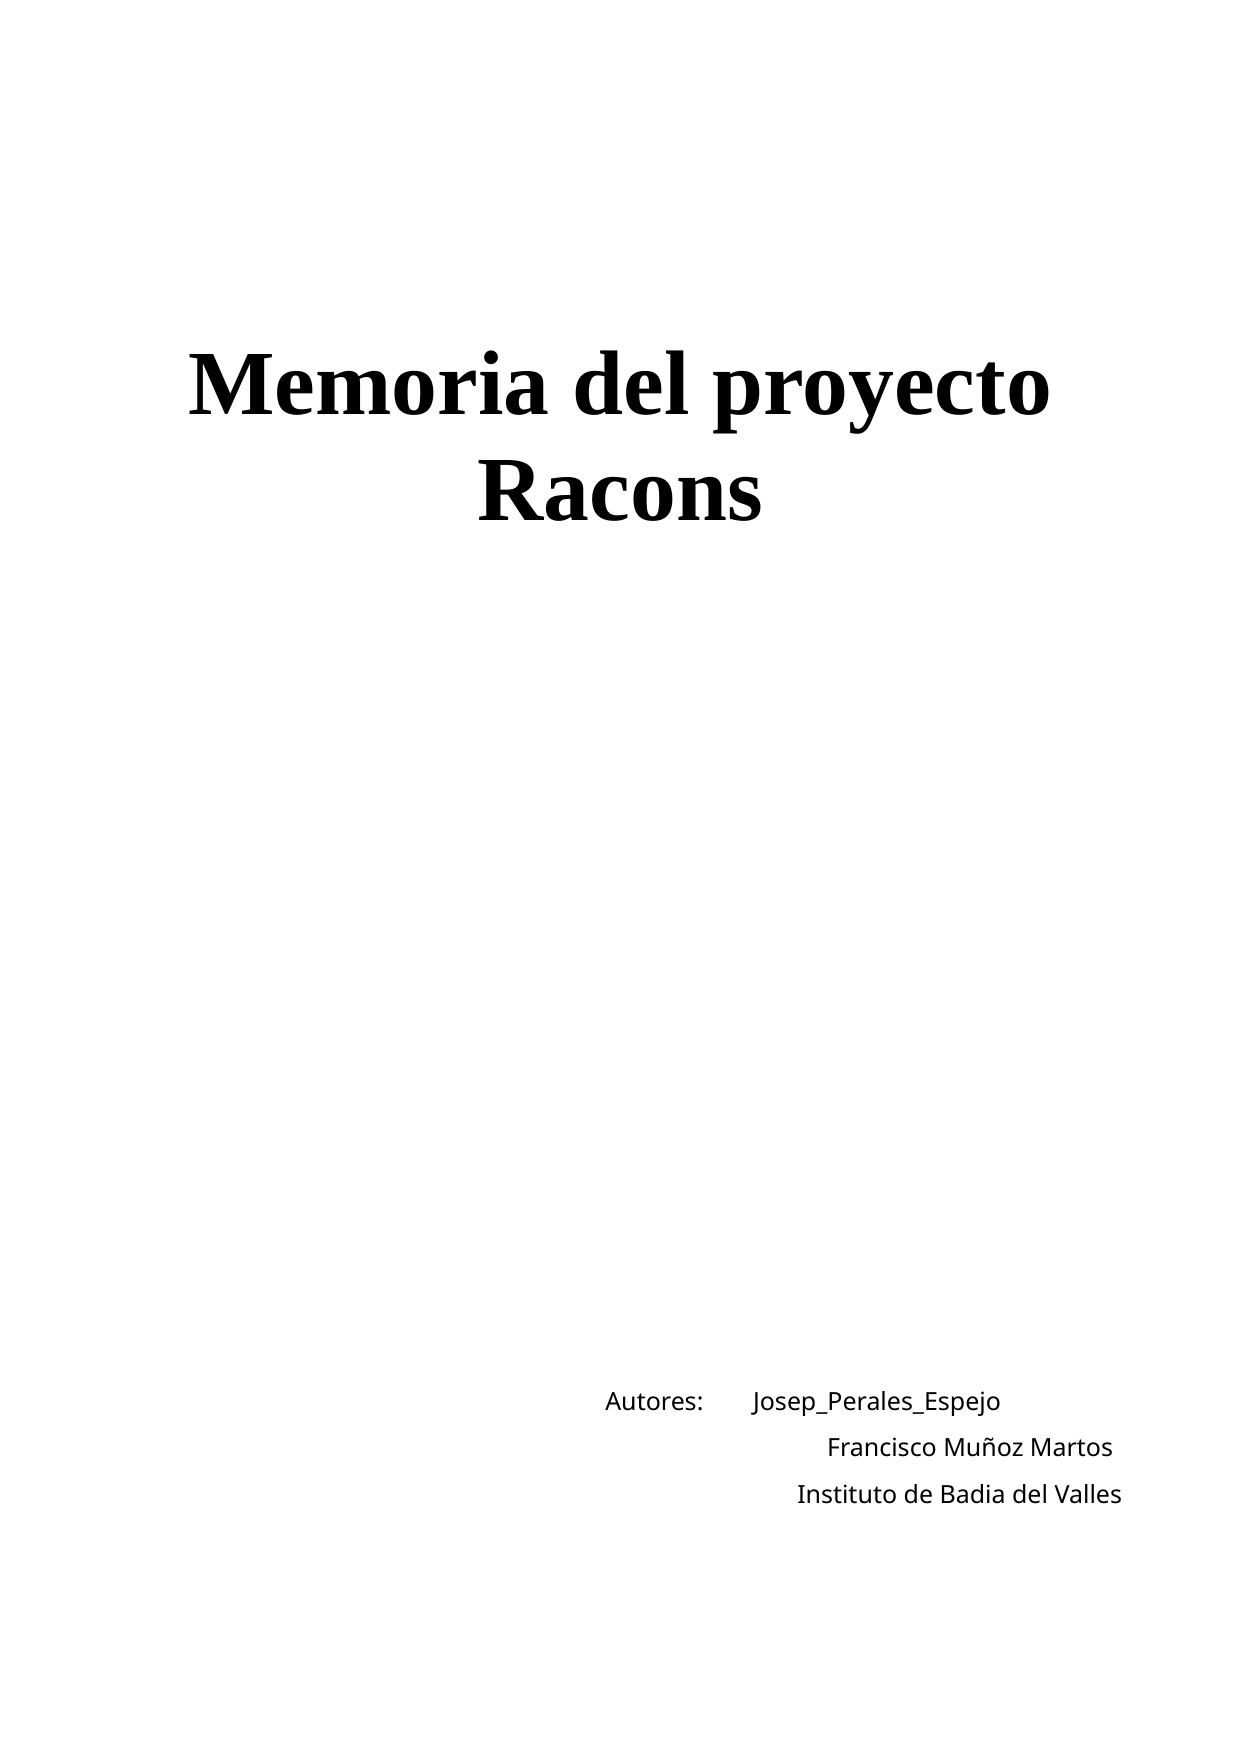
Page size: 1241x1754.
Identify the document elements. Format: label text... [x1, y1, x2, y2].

text Autores: Josep_Perales_Espejo [148, 1383, 1122, 1417]
text Francisco Muñoz Martos [148, 1430, 1122, 1464]
text Instituto de Badia del Valles [148, 1476, 1122, 1510]
text Memoria del proyecto Racons [118, 329, 1122, 540]
